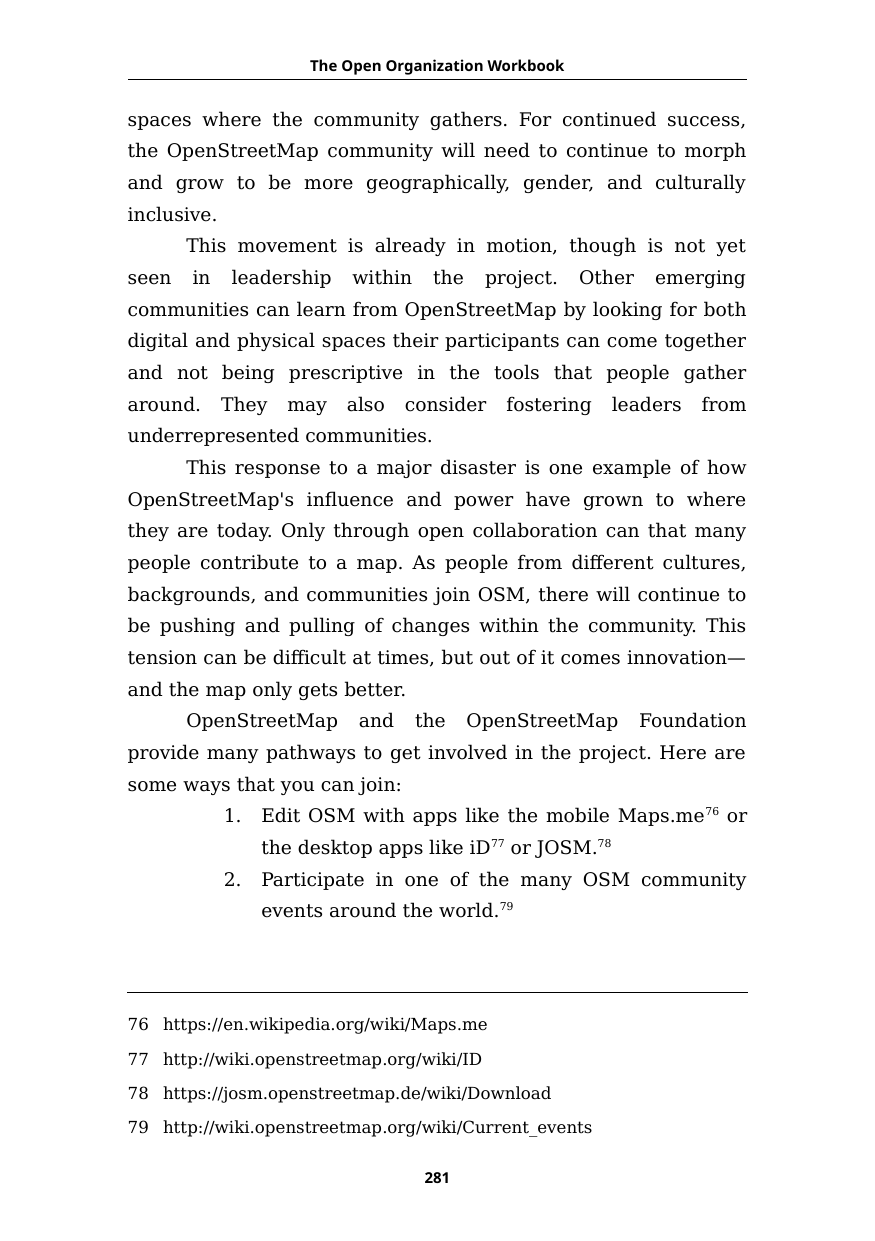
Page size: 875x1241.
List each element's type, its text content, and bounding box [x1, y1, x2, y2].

list http://wiki.openstreetmap.org/wiki/ID [127, 1049, 747, 1069]
list https://en.wikipedia.org/wiki/Maps.me [127, 1015, 747, 1034]
list Participate in one of the many OSM community events around the world. [223, 869, 747, 922]
text This movement is already in motion, though is not yet seen in leadership within the project. Other emerging communities can learn from OpenStreetMap by looking for both digital and physical spaces their participants can come together and not being prescriptive in the tools that people gather around. They may also consider fostering leaders from underrepresented communities. [127, 235, 747, 447]
list http://wiki.openstreetmap.org/wiki/Current_events [127, 1118, 747, 1138]
list Edit OSM with apps like the mobile Maps.me or the desktop apps like iD or JOSM. [223, 805, 747, 859]
text spaces where the community gathers. For continued success, the OpenStreetMap community will need to continue to morph and grow to be more geographically, gender, and culturally inclusive. [127, 109, 747, 226]
text OpenStreetMap and the OpenStreetMap Foundation provide many pathways to get involved in the project. Here are some ways that you can join: [127, 710, 747, 796]
text This response to a major disaster is one example of how OpenStreetMap's influence and power have grown to where they are today. Only through open collaboration can that many people contribute to a map. As people from different cultures, backgrounds, and communities join OSM, there will continue to be pushing and pulling of changes within the community. This tension can be difficult at times, but out of it comes innovation—and the map only gets better. [127, 457, 747, 701]
list https://josm.openstreetmap.de/wiki/Download [127, 1084, 747, 1103]
